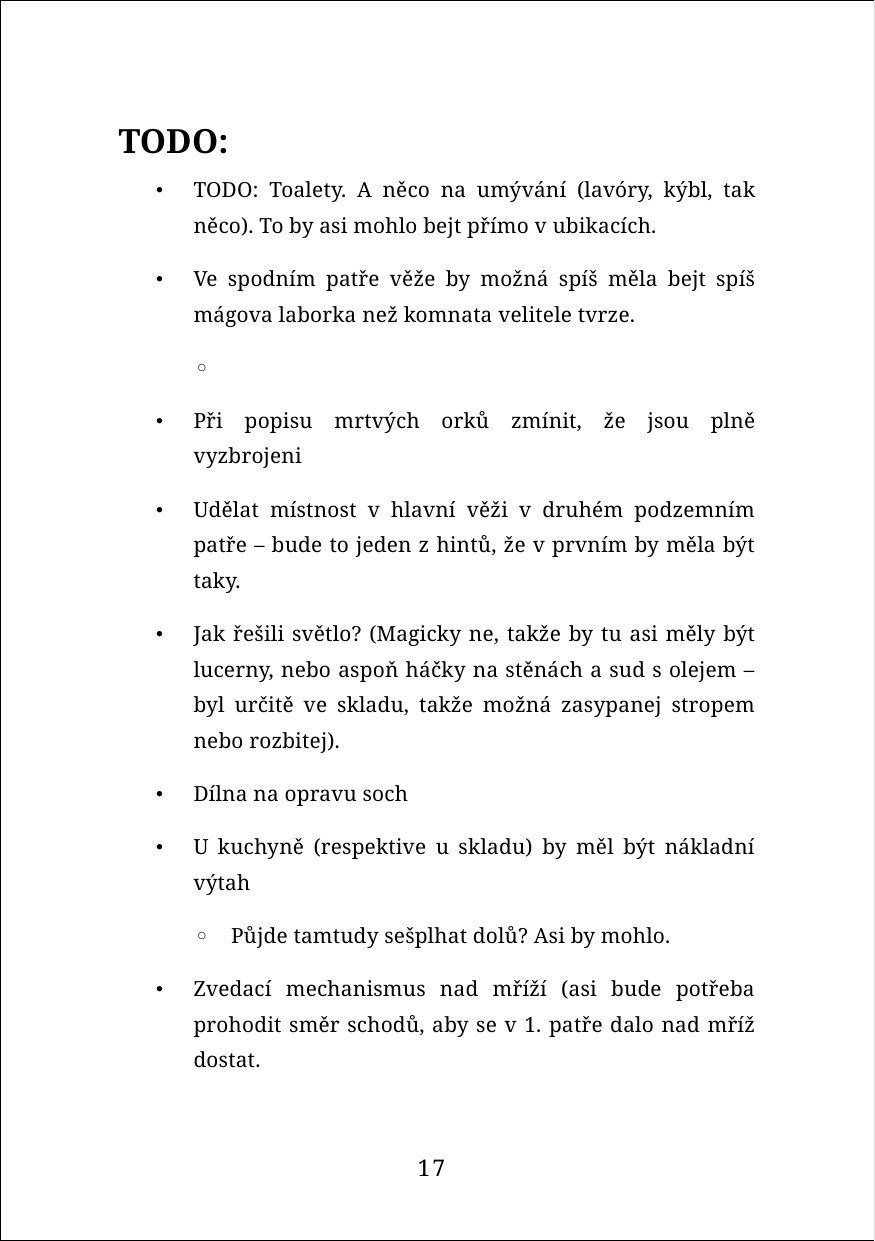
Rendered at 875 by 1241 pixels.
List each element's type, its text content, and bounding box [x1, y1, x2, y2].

subtitle TODO: [118, 118, 756, 164]
list Udělat místnost v hlavní věži v druhém podzemním patře – bude to jeden z hintů, že v prvním by měla být taky. [156, 495, 756, 594]
list Půjde tamtudy sešplhat dolů? Asi by mohlo. [193, 921, 756, 949]
list Zvedací mechanismus nad mříží (asi bude potřeba prohodit směr schodů, aby se v 1. patře dalo nad mříž dostat. [156, 974, 756, 1074]
list U kuchyně (respektive u skladu) by měl být nákladní výtah [156, 832, 756, 896]
list Ve spodním patře věže by možná spíš měla bejt spíš mágova laborka než komnata velitele tvrze. [156, 264, 756, 328]
list Při popisu mrtvých orků zmínit, že jsou plně vyzbrojeni [156, 406, 756, 470]
list Dílna na opravu soch [156, 779, 756, 807]
list TODO: Toalety. A něco na umývání (lavóry, kýbl, tak něco). To by asi mohlo bejt přímo v ubikacích. [156, 175, 756, 239]
list Jak řešili světlo? (Magicky ne, takže by tu asi měly být lucerny, nebo aspoň háčky na stěnách a sud s olejem – byl určitě ve skladu, takže možná zasypanej stropem nebo rozbitej). [156, 619, 756, 754]
